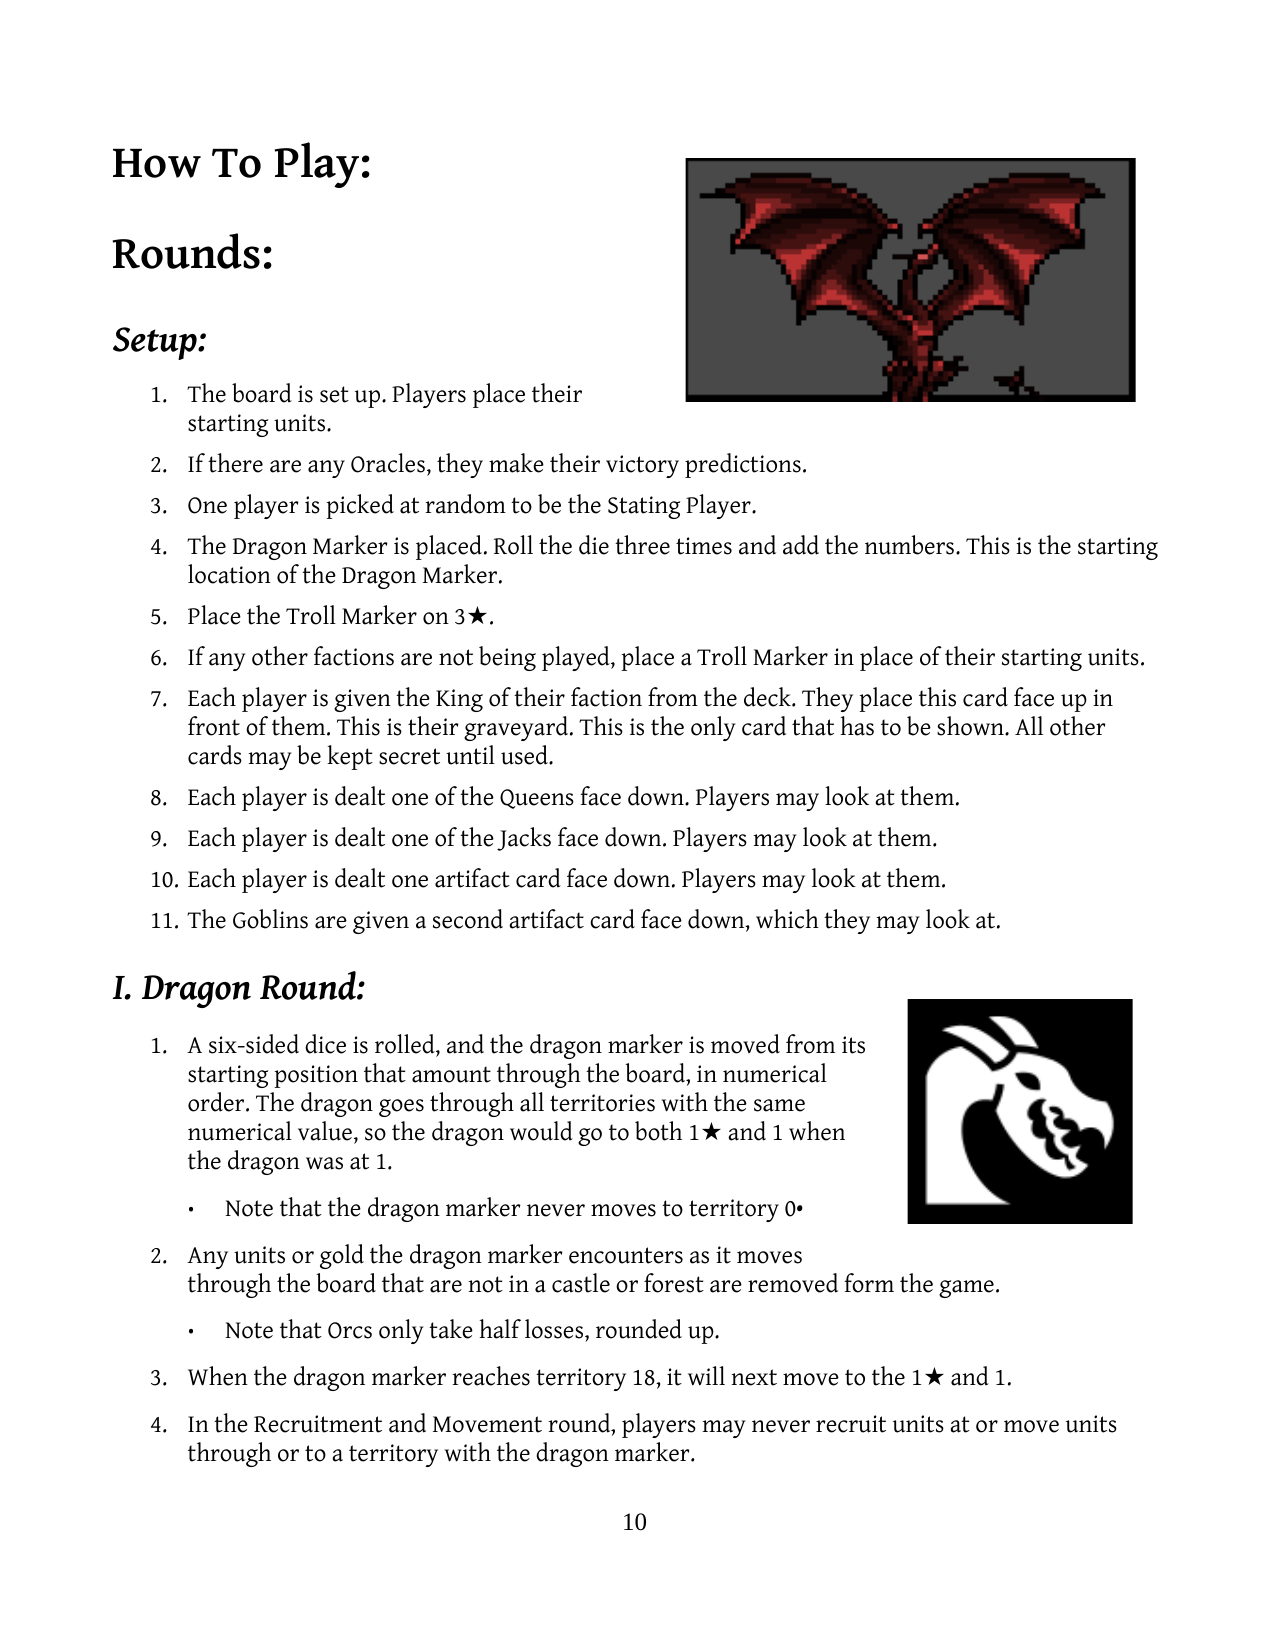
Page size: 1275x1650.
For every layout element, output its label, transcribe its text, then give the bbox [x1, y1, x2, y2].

subtitle I. Dragon Round: [112, 967, 1162, 1010]
list Each player is dealt one of the Queens face down. Players may look at them. [150, 784, 1162, 813]
list When the dragon marker reaches territory 18, it will next move to the 1★ and 1. [150, 1364, 1162, 1393]
subtitle Rounds: [112, 228, 685, 281]
list The board is set up. Players place their starting units. [150, 381, 1162, 438]
list Note that Orcs only take half losses, rounded up. [187, 1317, 1162, 1346]
picture [685, 158, 1136, 402]
list Note that the dragon marker never moves to territory 0• [187, 1194, 907, 1223]
list A six-sided dice is rolled, and the dragon marker is moved from its starting position that amount through the board, in numerical order. The dragon goes through all territories with the same numerical value, so the dragon would go to both 1★ and 1 when the dragon was at 1. [150, 1032, 907, 1176]
list Place the Troll Marker on 3★. [150, 603, 1162, 632]
subtitle Setup: [112, 318, 685, 362]
list Each player is dealt one of the Jacks face down. Players may look at them. [150, 825, 1162, 854]
list Each player is dealt one artifact card face down. Players may look at them. [150, 866, 1162, 895]
list Any units or gold the dragon marker encounters as it moves through the board that are not in a castle or forest are removed form the game. [150, 1241, 1162, 1299]
list If there are any Oracles, they make their victory predictions. [150, 451, 1162, 479]
list If any other factions are not being played, place a Troll Marker in place of their starting units. [150, 644, 1162, 673]
subtitle [1136, 318, 1162, 362]
subtitle [1136, 228, 1162, 281]
list In the Recruitment and Movement round, players may never recruit units at or move units through or to a territory with the dragon marker. [150, 1411, 1162, 1469]
list The Dragon Marker is placed. Roll the die three times and add the numbers. This is the starting location of the Dragon Marker. [150, 533, 1162, 591]
subtitle How To Play: [112, 137, 1162, 191]
picture [907, 999, 1133, 1224]
list The Goblins are given a second artifact card face down, which they may look at. [150, 907, 1162, 936]
list Each player is given the King of their faction from the deck. They place this card face up in front of them. This is their graveyard. This is the only card that has to be shown. All other cards may be kept secret until used. [150, 685, 1162, 772]
list One player is picked at random to be the Stating Player. [150, 492, 1162, 521]
